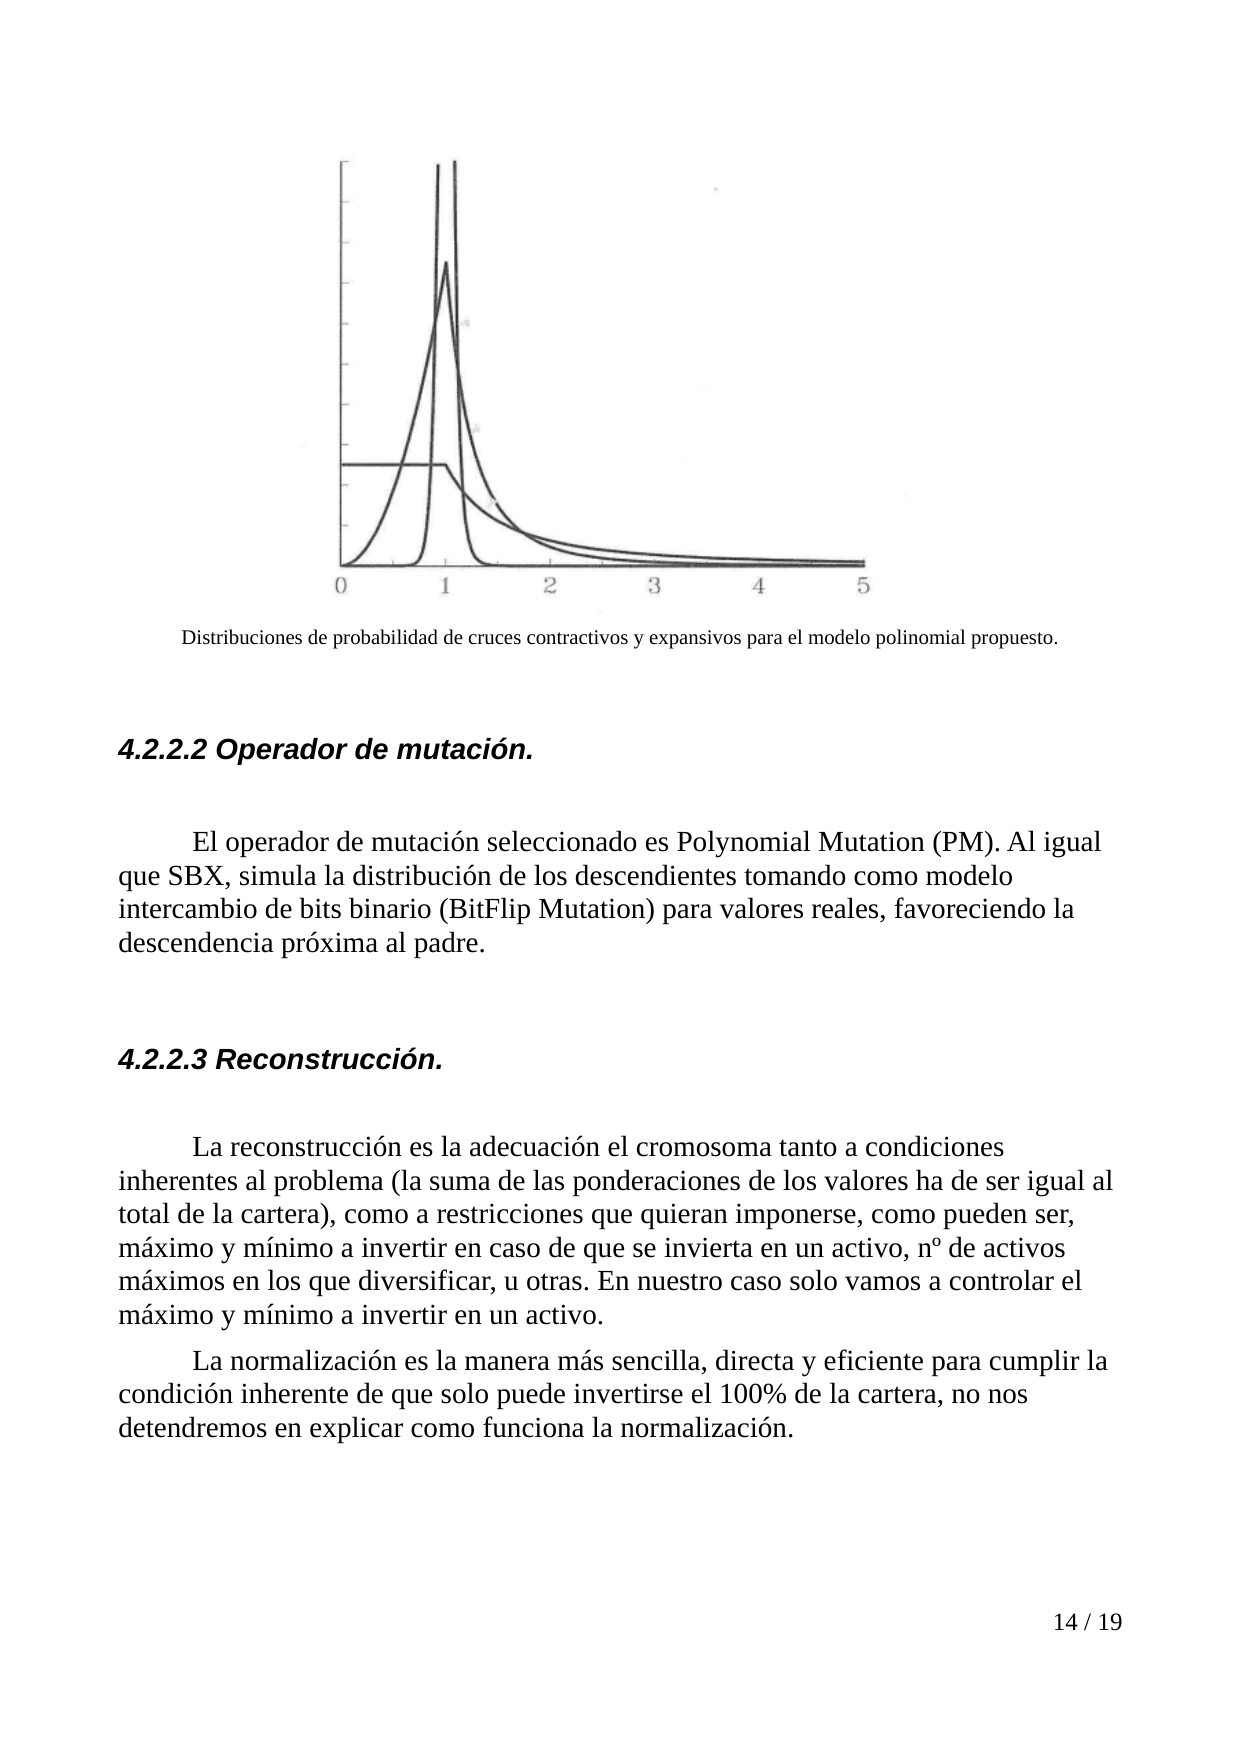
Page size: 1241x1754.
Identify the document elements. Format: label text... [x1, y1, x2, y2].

text La reconstrucción es la adecuación el cromosoma tanto a condiciones inherentes al problema (la suma de las ponderaciones de los valores ha de ser igual al total de la cartera), como a restricciones que quieran imponerse, como pueden ser, máximo y mínimo a invertir en caso de que se invierta en un activo, nº de activos máximos en los que diversificar, u otras. En nuestro caso solo vamos a controlar el máximo y mínimo a invertir en un activo. [118, 1129, 1122, 1331]
text La normalización es la manera más sencilla, directa y eficiente para cumplir la condición inherente de que solo puede invertirse el 100% de la cartera, no nos detendremos en explicar como funciona la normalización. [118, 1343, 1122, 1444]
text El operador de mutación seleccionado es Polynomial Mutation (PM). Al igual que SBX, simula la distribución de los descendientes tomando como modelo intercambio de bits binario (BitFlip Mutation) para valores reales, favoreciendo la descendencia próxima al padre. [118, 824, 1122, 958]
subtitle 4.2.2.2 Operador de mutación. [118, 732, 1122, 766]
text Distribuciones de probabilidad de cruces contractivos y expansivos para el modelo polinomial propuesto. [118, 624, 1122, 649]
subtitle 4.2.2.3 Reconstrucción. [118, 1042, 1122, 1076]
